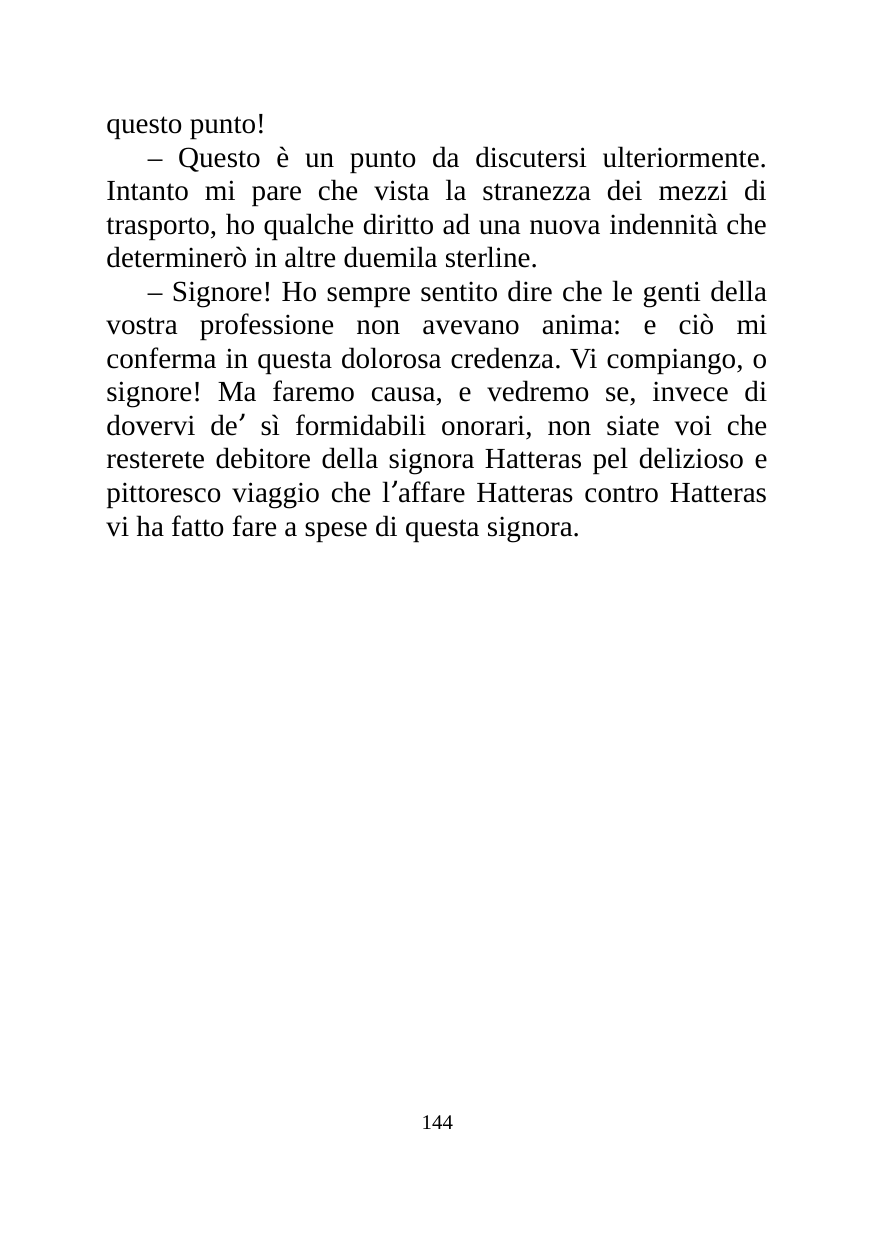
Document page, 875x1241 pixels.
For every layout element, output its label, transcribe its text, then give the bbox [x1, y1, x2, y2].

text ‒ Questo è un punto da discutersi ulteriormente. Intanto mi pare che vista la stranezza dei mezzi di trasporto, ho qualche diritto ad una nuova indennità che determinerò in altre duemila sterline. [106, 140, 768, 274]
text questo punto! [106, 106, 768, 140]
text ‒ Signore! Ho sempre sentito dire che le genti della vostra professione non avevano anima: e ciò mi conferma in questa dolorosa credenza. Vi compiango, o signore! Ma faremo causa, e vedremo se, invece di dovervi de՚ sì formidabili onorari, non siate voi che resterete debitore della signora Hatteras pel delizioso e pittoresco viaggio che l՚affare Hatteras contro Hatteras vi ha fatto fare a spese di questa signora. [106, 274, 768, 542]
